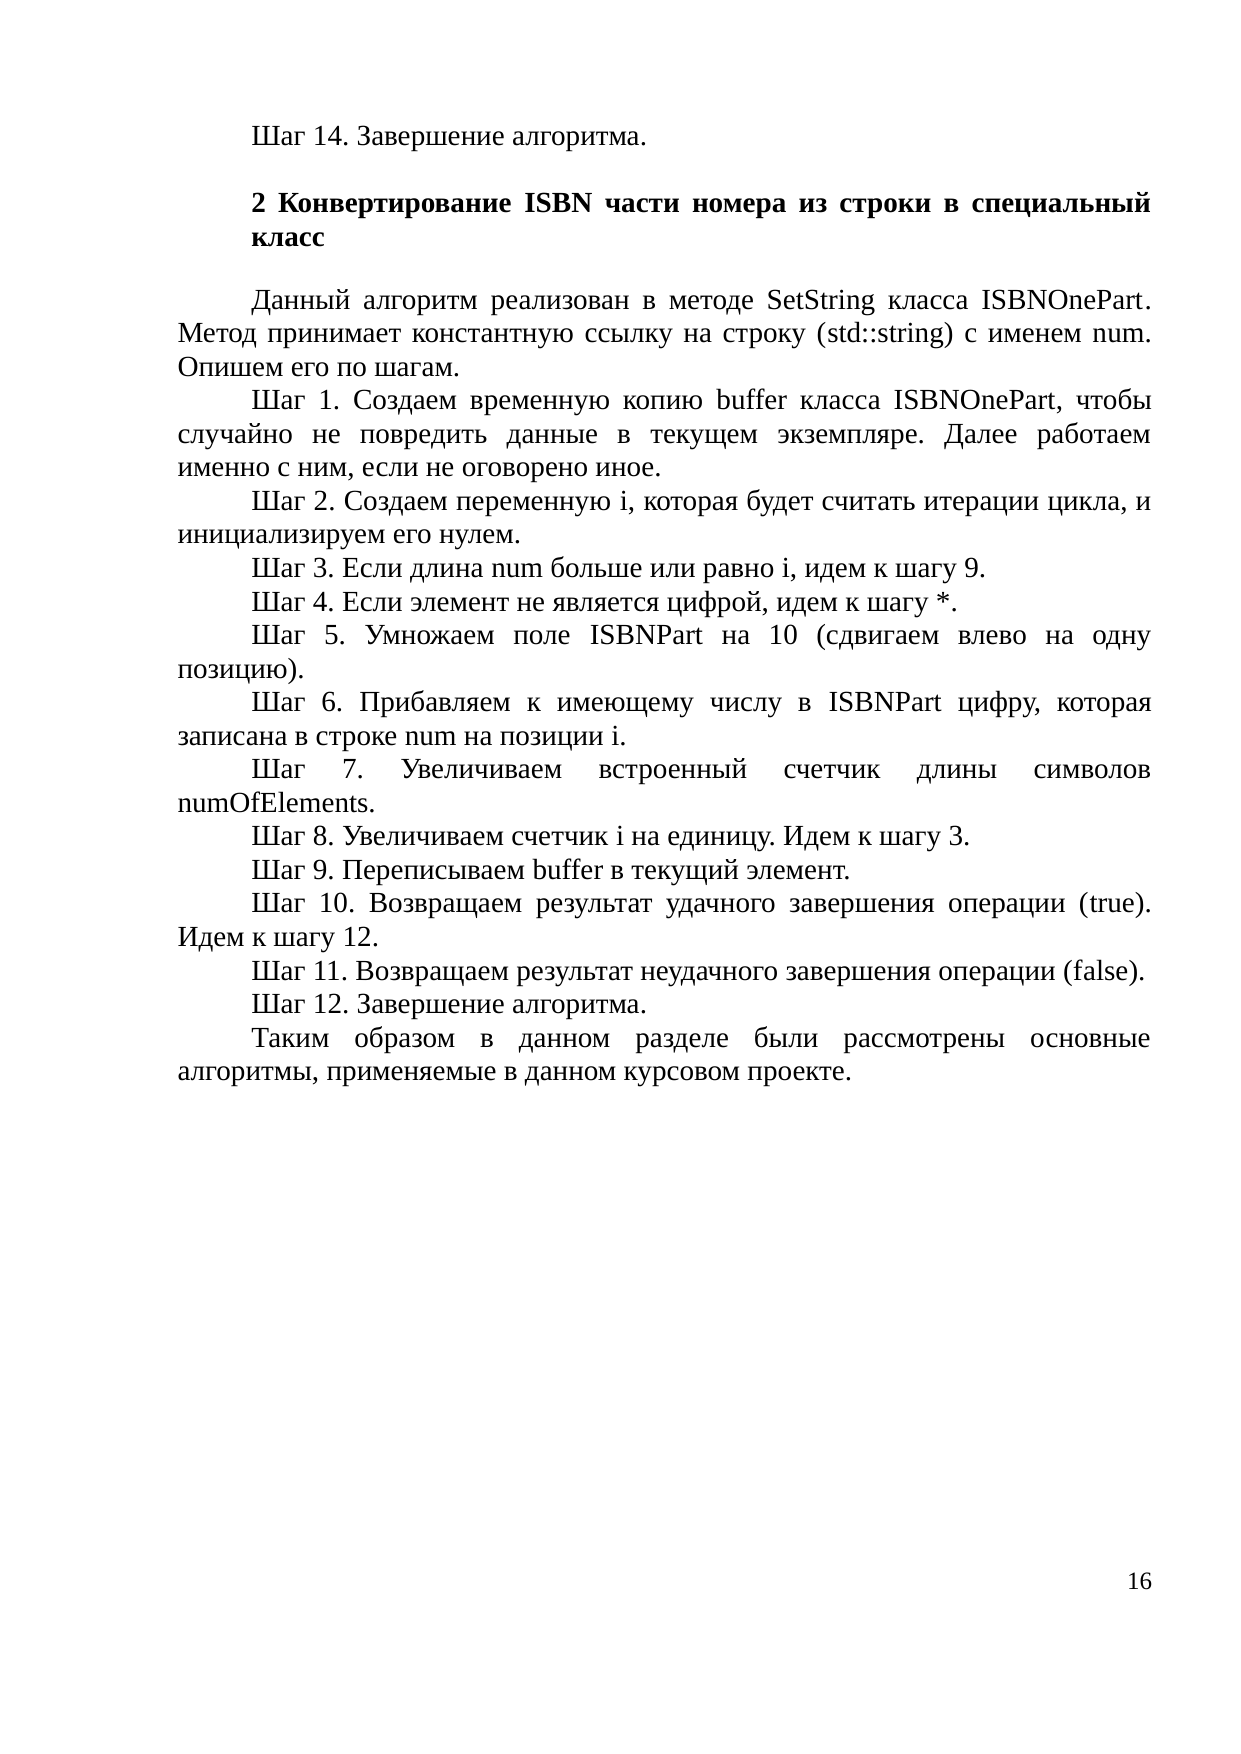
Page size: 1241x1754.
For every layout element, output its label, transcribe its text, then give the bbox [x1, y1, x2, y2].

text Шаг 12. Завершение алгоритма. [177, 986, 1152, 1020]
text Шаг 14. Завершение алгоритма. [177, 118, 1152, 152]
text Шаг 5. Умножаем поле ISBNPart на 10 (сдвигаем влево на одну позицию). [177, 617, 1152, 684]
text Шаг 8. Увеличиваем счетчик i на единицу. Идем к шагу 3. [177, 818, 1152, 852]
text Данный алгоритм реализован в методе SetString класса ISBNOnePart. Метод принимает константную ссылку на строку (std::string) с именем num. Опишем его по шагам. [177, 282, 1152, 382]
text Шаг 9. Переписываем buffer в текущий элемент. [177, 852, 1152, 886]
text Шаг 4. Если элемент не является цифрой, идем к шагу *. [177, 584, 1152, 617]
text Шаг 7. Увеличиваем встроенный счетчик длины символов numOfElements. [177, 751, 1152, 818]
subtitle 2 Конвертирование ISBN части номера из строки в специальный класс [251, 185, 1152, 252]
text Шаг 1. Создаем временную копию buffer класса ISBNOnePart, чтобы случайно не повредить данные в текущем экземпляре. Далее работаем именно с ним, если не оговорено иное. [177, 382, 1152, 483]
text Шаг 6. Прибавляем к имеющему числу в ISBNPart цифру, которая записана в строке num на позиции i. [177, 684, 1152, 751]
text Шаг 2. Создаем переменную i, которая будет считать итерации цикла, и инициализируем его нулем. [177, 483, 1152, 550]
text Таким образом в данном разделе были рассмотрены основные алгоритмы, применяемые в данном курсовом проекте. [177, 1020, 1152, 1087]
text Шаг 10. Возвращаем результат удачного завершения операции (true). Идем к шагу 12. [177, 886, 1152, 953]
text Шаг 3. Если длина num больше или равно i, идем к шагу 9. [177, 550, 1152, 584]
text Шаг 11. Возвращаем результат неудачного завершения операции (false). [177, 953, 1152, 986]
